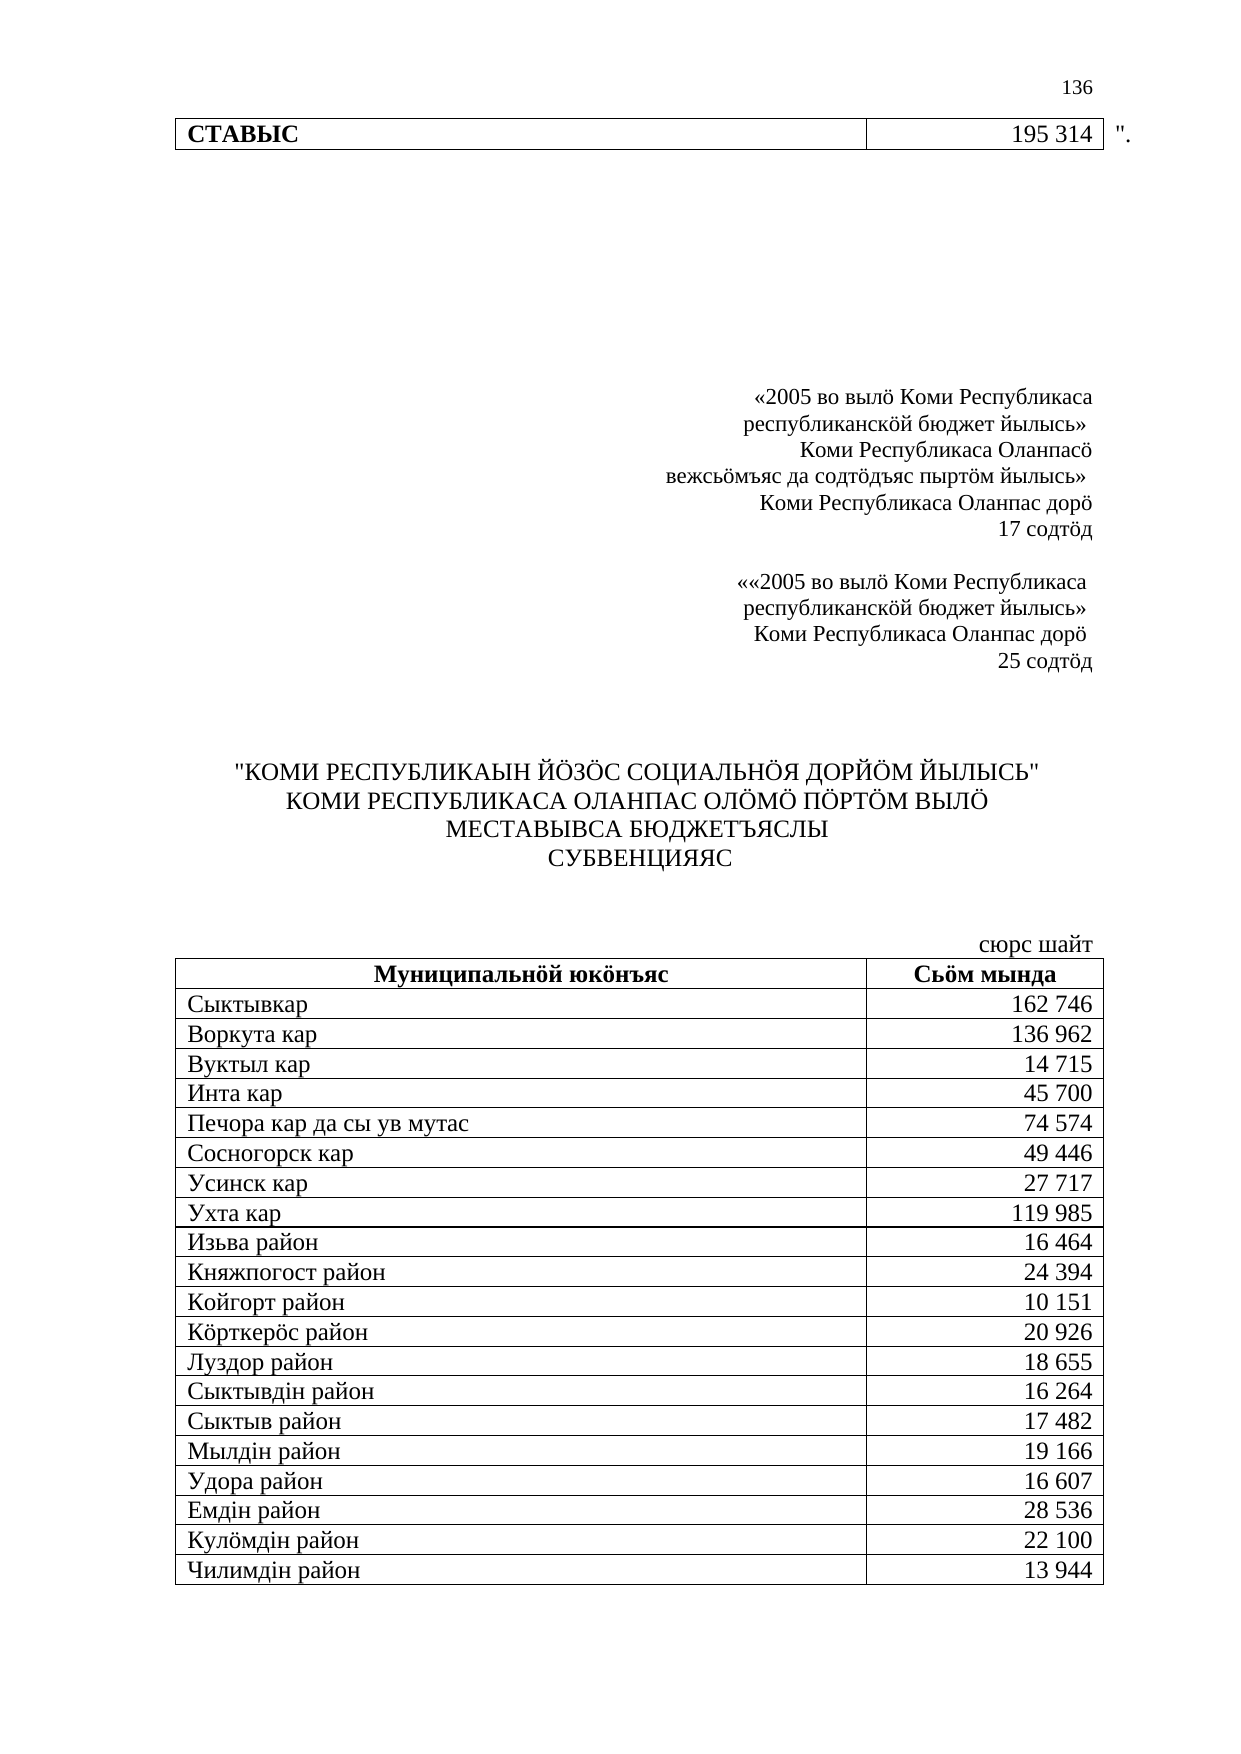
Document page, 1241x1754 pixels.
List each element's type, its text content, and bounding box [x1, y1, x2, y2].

table_cell [1104, 1286, 1148, 1316]
table_cell 27 717 [867, 1168, 1103, 1197]
table_cell [1104, 1137, 1148, 1167]
text Коми Республикаса Оланпас дорö [187, 489, 1093, 515]
table_cell [1104, 988, 1148, 1018]
text «2005 во вылö Коми Республикаса [187, 383, 1093, 409]
table_cell [1104, 1078, 1148, 1107]
text республиканскöй бюджет йылысь» [187, 594, 1093, 620]
table_cell Кöрткерöс район [176, 1317, 866, 1346]
table_cell 18 655 [867, 1347, 1103, 1375]
text МЕСТАВЫВСА БЮДЖЕТЪЯСЛЫ [187, 814, 1093, 843]
table_cell [1104, 1495, 1148, 1524]
table_cell Сыктывдiн район [176, 1376, 866, 1405]
table_cell 28 536 [867, 1496, 1103, 1524]
table_cell 45 700 [867, 1079, 1103, 1107]
table_cell 16 607 [867, 1466, 1103, 1494]
text Коми Республикаса Оланпасö [187, 436, 1093, 462]
table_cell 22 100 [867, 1525, 1103, 1554]
table_cell СТАВЫС [176, 119, 866, 149]
table_cell 13 944 [867, 1555, 1103, 1584]
table_cell 49 446 [867, 1138, 1103, 1167]
text вежсьöмъяс да содтöдъяс пыртöм йылысь» [187, 462, 1093, 489]
table_cell 195 314 [867, 119, 1103, 149]
table_cell [1104, 1256, 1148, 1286]
table_cell Изьва район [176, 1228, 866, 1256]
text 25 содтöд [187, 647, 1093, 673]
table_cell [1104, 1375, 1148, 1405]
table_cell [1104, 1018, 1148, 1048]
table_cell Инта кар [176, 1079, 866, 1107]
table_cell ". [1104, 118, 1148, 149]
text 17 содтöд [187, 515, 1093, 541]
table_cell [1104, 1346, 1148, 1375]
table_cell [1104, 1524, 1148, 1554]
table_header [1104, 958, 1148, 988]
table_cell 74 574 [867, 1108, 1103, 1137]
table_cell [1104, 1465, 1148, 1494]
text республиканскöй бюджет йылысь» [187, 409, 1093, 436]
table_cell Чилимдiн район [176, 1555, 866, 1584]
table_cell 20 926 [867, 1317, 1103, 1346]
table_cell [1104, 1405, 1148, 1435]
table_cell 136 962 [867, 1019, 1103, 1048]
text ««2005 во вылö Коми Республикаса [187, 568, 1093, 594]
table_cell Княжпогост район [176, 1257, 866, 1286]
table_cell [1104, 1554, 1148, 1584]
table_cell Удора район [176, 1466, 866, 1494]
table_header Сьöм мында [867, 959, 1103, 988]
table_cell 16 264 [867, 1376, 1103, 1405]
table_cell Сосногорск кар [176, 1138, 866, 1167]
table_cell [1104, 1048, 1148, 1077]
table_cell Вуктыл кар [176, 1049, 866, 1077]
text СУБВЕНЦИЯЯС [187, 843, 1093, 872]
table_cell Усинск кар [176, 1168, 866, 1197]
table_cell [1104, 1107, 1148, 1137]
table_cell Луздор район [176, 1347, 866, 1375]
table_cell [1104, 1197, 1148, 1226]
text сюрс шайт [187, 929, 1093, 958]
text Коми Республикаса Оланпас дорö [187, 620, 1093, 647]
table_cell Ухта кар [176, 1198, 866, 1226]
table_cell Сыктывкар [176, 989, 866, 1018]
table_cell Сыктыв район [176, 1406, 866, 1435]
table_cell 119 985 [867, 1198, 1103, 1226]
table_cell Кулöмдiн район [176, 1525, 866, 1554]
text "КОМИ РЕСПУБЛИКАЫН ЙÖЗÖС СОЦИАЛЬНÖЯ ДОРЙÖМ ЙЫЛЫСЬ" [187, 757, 1093, 786]
table_cell [1104, 1316, 1148, 1346]
table_cell Воркута кар [176, 1019, 866, 1048]
table_cell Койгорт район [176, 1287, 866, 1316]
table_cell 162 746 [867, 989, 1103, 1018]
table_cell [1104, 1167, 1148, 1197]
table_header Муниципальнöй юкöнъяс [176, 959, 866, 988]
table_cell 16 464 [867, 1228, 1103, 1256]
table_cell [1104, 1435, 1148, 1465]
table_cell 17 482 [867, 1406, 1103, 1435]
table_cell 24 394 [867, 1257, 1103, 1286]
table_cell Емдiн район [176, 1496, 866, 1524]
table_cell Мылдiн район [176, 1436, 866, 1465]
table_cell 10 151 [867, 1287, 1103, 1316]
table_cell Печора кар да сы ув мутас [176, 1108, 866, 1137]
table_cell [1104, 1226, 1148, 1256]
table_cell 14 715 [867, 1049, 1103, 1077]
table_cell 19 166 [867, 1436, 1103, 1465]
text КОМИ РЕСПУБЛИКАСА ОЛАНПАС ОЛÖМÖ ПÖРТÖМ ВЫЛÖ [187, 786, 1093, 814]
